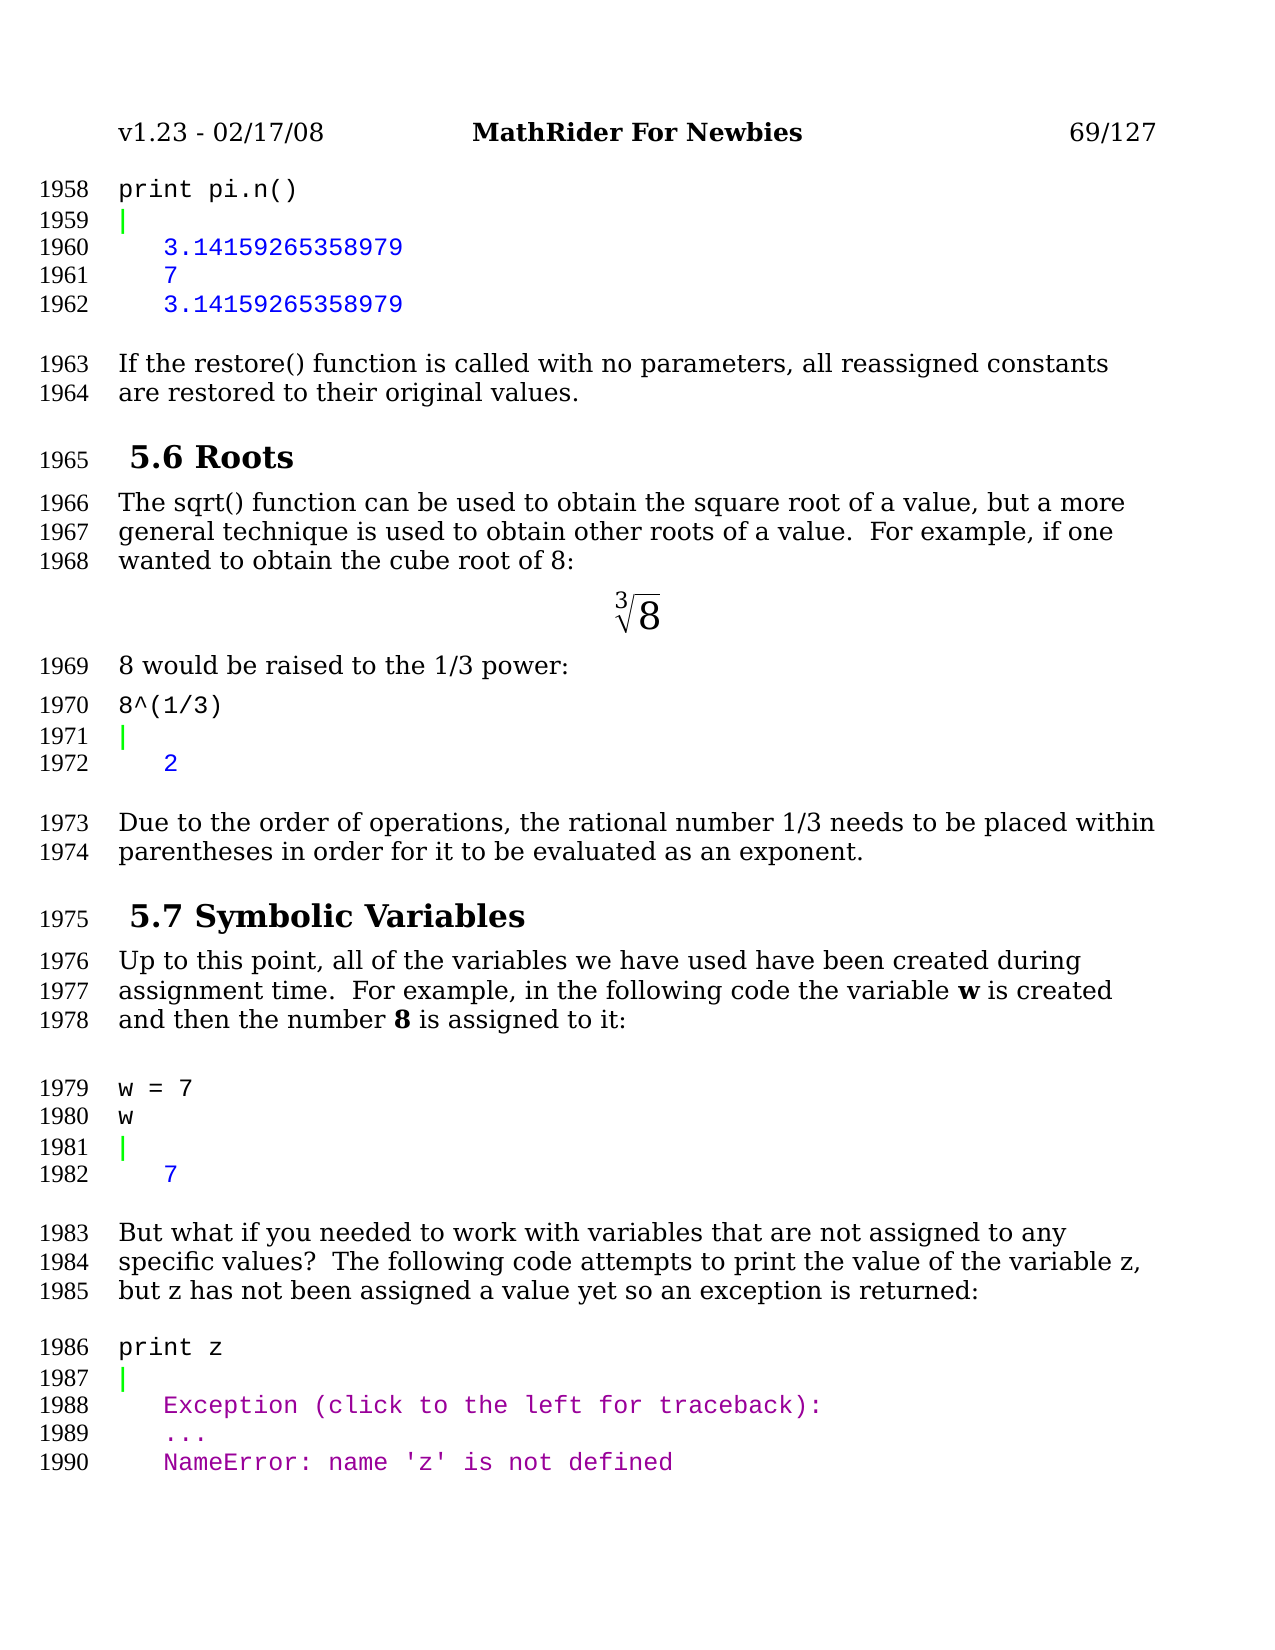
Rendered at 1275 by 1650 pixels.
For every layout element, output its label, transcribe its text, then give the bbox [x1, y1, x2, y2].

text Due to the order of operations, the rational number 1/3 needs to be placed within parentheses in order for it to be evaluated as an exponent. [118, 808, 1157, 866]
text 3.14159265358979 [163, 291, 1157, 320]
text ... [163, 1421, 1157, 1449]
text 7 [163, 1161, 1157, 1190]
text If the restore() function is called with no parameters, all reassigned constants are restored to their original values. [118, 349, 1157, 407]
text print z [118, 1335, 1157, 1363]
text But what if you needed to work with variables that are not assigned to any specific values? The following code attempts to print the value of the variable z, but z has not been assigned a value yet so an exception is returned: [118, 1218, 1157, 1306]
text | [118, 721, 1157, 751]
text | [118, 1363, 1157, 1392]
text | [118, 205, 1157, 235]
subtitle Symbolic Variables [118, 898, 1157, 934]
subtitle Roots [118, 439, 1157, 476]
text w [118, 1104, 1157, 1132]
text 7 [163, 263, 1157, 291]
text | [118, 1132, 1157, 1161]
text 8 would be raised to the 1/3 power: [118, 651, 1157, 680]
text 2 [163, 751, 1157, 779]
text Up to this point, all of the variables we have used have been created during assignment time. For example, in the following code the variable w is created and then the number 8 is assigned to it: [118, 947, 1157, 1034]
text The sqrt() function can be used to obtain the square root of a value, but a more general technique is used to obtain other roots of a value. For example, if one wanted to obtain the cube root of 8: [118, 488, 1157, 575]
text 8^(1/3) [118, 693, 1157, 721]
text w = 7 [118, 1075, 1157, 1104]
text Exception (click to the left for traceback): [163, 1392, 1157, 1421]
text 3.14159265358979 [163, 235, 1157, 263]
text print pi.n() [118, 177, 1157, 205]
text NameError: name 'z' is not defined [163, 1449, 1157, 1477]
